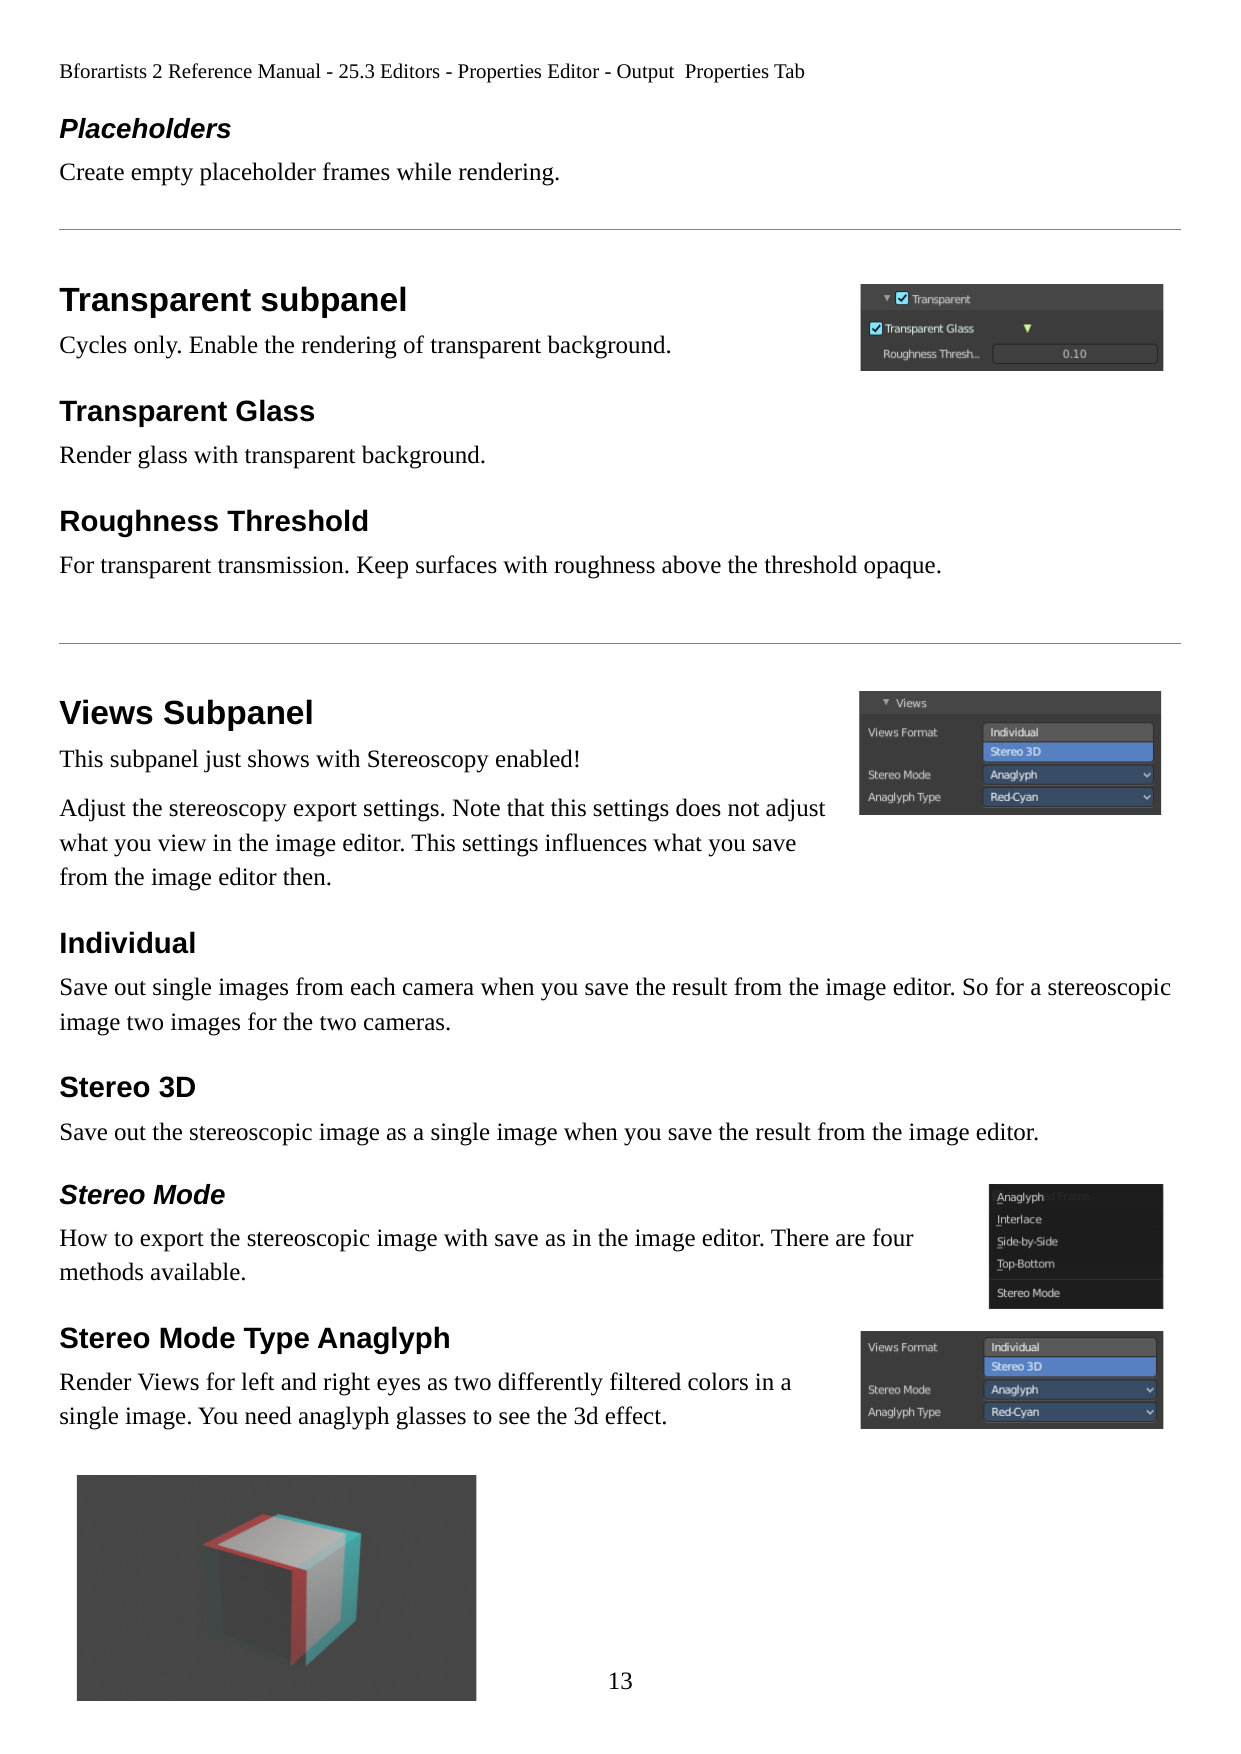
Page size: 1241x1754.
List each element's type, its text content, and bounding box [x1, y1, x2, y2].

subtitle Views Subpanel [59, 693, 859, 732]
list Create empty placeholder frames while rendering. [59, 157, 1181, 186]
text For transparent transmission. Keep surfaces with roughness above the threshold opaque. [59, 550, 1181, 579]
subtitle Stereo 3D [59, 1070, 1181, 1104]
picture [860, 1331, 1164, 1429]
text This subpanel just shows with Stereoscopy enabled! [59, 744, 859, 773]
subtitle [1162, 693, 1181, 732]
text Adjust the stereoscopy export settings. Note that this settings does not adjust what you view in the image editor. This settings influences what you save from the image editor then. [59, 793, 1181, 891]
subtitle Individual [59, 926, 1181, 960]
picture [859, 691, 1162, 815]
subtitle Stereo Mode [59, 1178, 1181, 1210]
text Render Views for left and right eyes as two differently filtered colors in a single image. You need anaglyph glasses to see the 3d effect. [59, 1367, 1181, 1430]
text How to export the stereoscopic image with save as in the image editor. There are four methods available. [59, 1223, 988, 1286]
text Cycles only. Enable the rendering of transparent background. [59, 331, 860, 359]
text Save out single images from each camera when you save the result from the image editor. So for a stereoscopic image two images for the two cameras. [59, 972, 1181, 1036]
subtitle Stereo Mode Type Anaglyph [59, 1321, 1181, 1354]
subtitle Roughness Threshold [59, 504, 1181, 538]
picture [988, 1184, 1164, 1309]
subtitle Transparent subpanel [59, 279, 1181, 318]
subtitle Transparent Glass [59, 394, 1181, 428]
text Save out the stereoscopic image as a single image when you save the result from the image editor. [59, 1117, 1181, 1145]
picture [860, 284, 1164, 371]
picture [76, 1475, 477, 1701]
text Render glass with transparent background. [59, 441, 1181, 469]
subtitle Placeholders [59, 113, 1181, 144]
